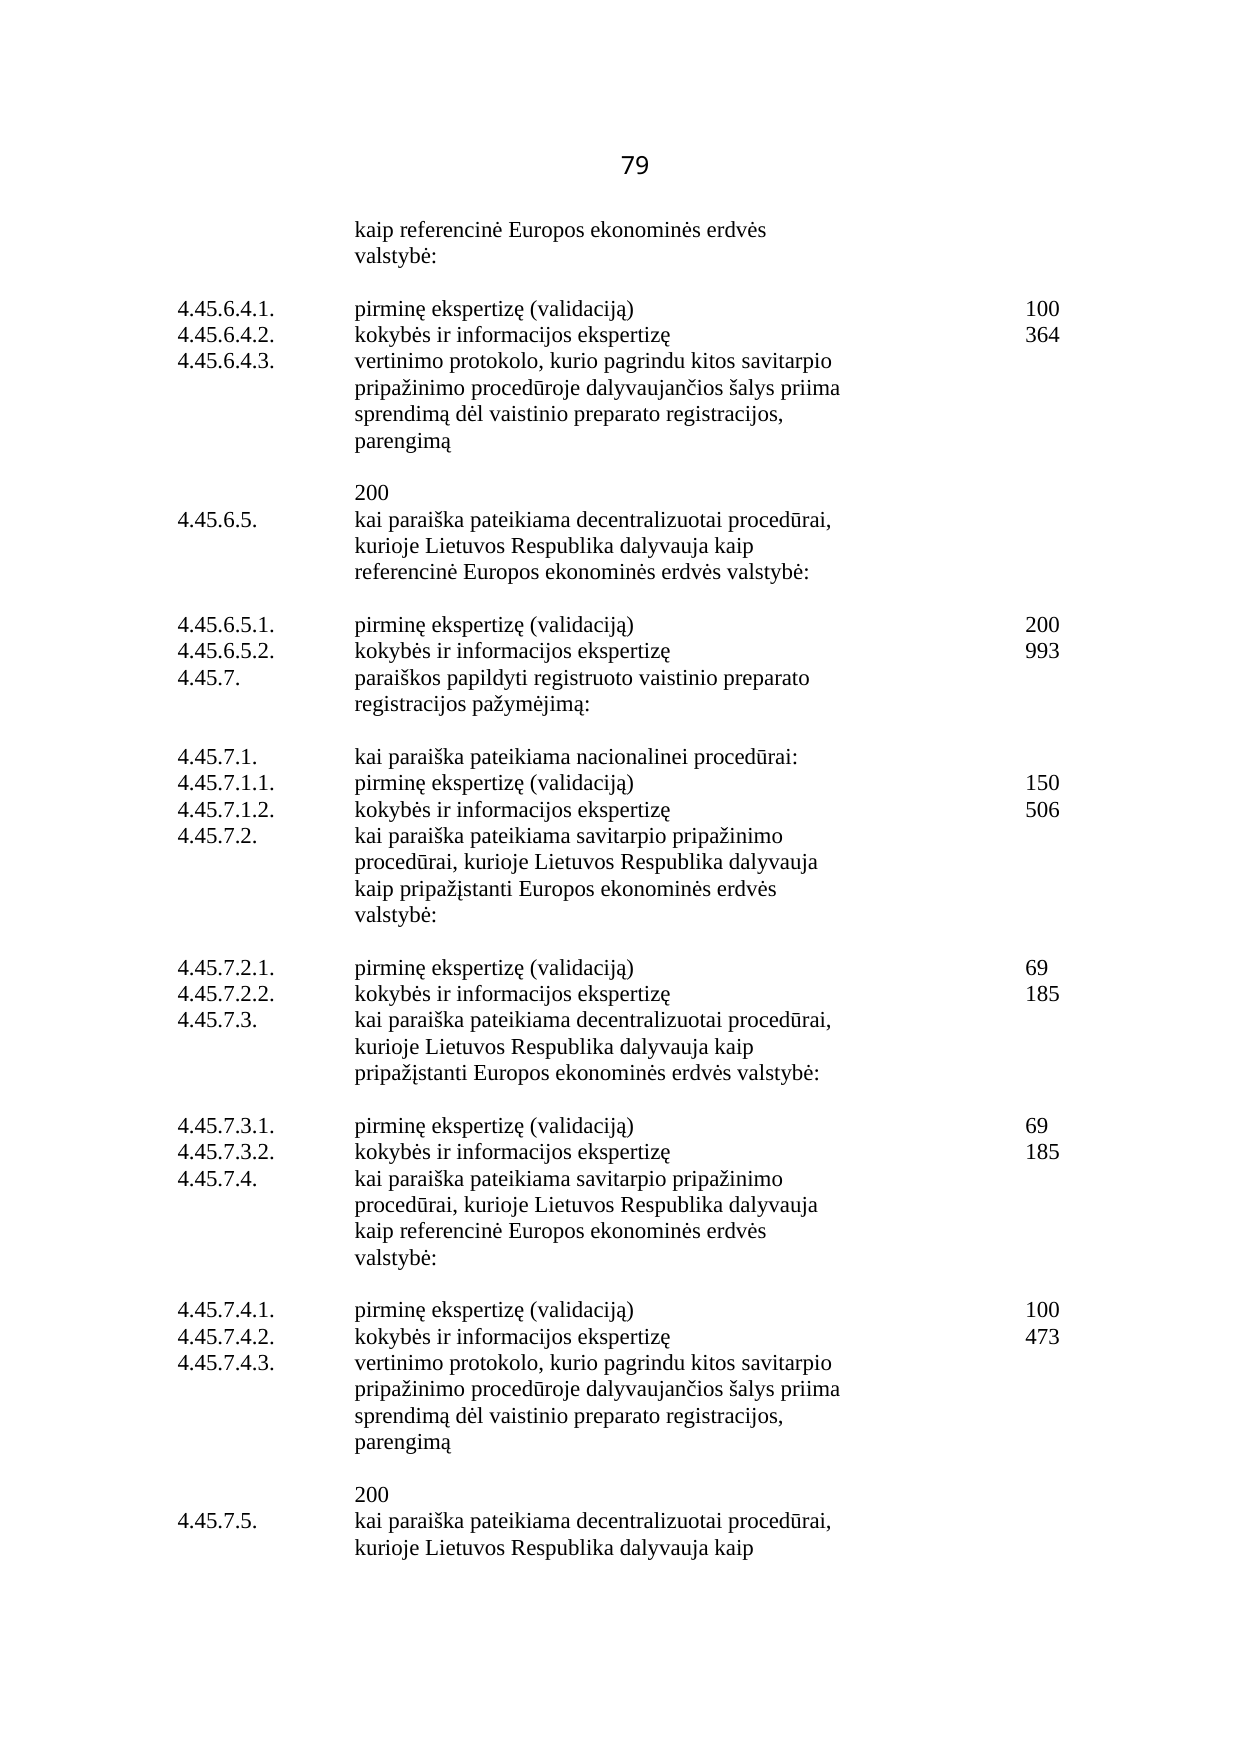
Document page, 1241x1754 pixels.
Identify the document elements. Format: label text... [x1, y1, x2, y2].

text 4.45.7.4. kai paraiška pateikiama savitarpio pripažinimo procedūrai, kurioje Lietuvos Respublika dalyvauja kaip referencinė Europos ekonominės erdvės valstybė: [177, 1164, 841, 1296]
text 4.45.7.4.2. kokybės ir informacijos ekspertizę 473 [177, 1323, 1092, 1349]
text 4.45.6.5.2. kokybės ir informacijos ekspertizę 993 [177, 637, 1092, 664]
text 4.45.7.4.3. vertinimo protokolo, kurio pagrindu kitos savitarpio pripažinimo procedūroje dalyvaujančios šalys priima sprendimą dėl vaistinio preparato registracijos, parengimą 200 [177, 1349, 841, 1507]
text 4.45.7.3. kai paraiška pateikiama decentralizuotai procedūrai, kurioje Lietuvos Respublika dalyvauja kaip pripažįstanti Europos ekonominės erdvės valstybė: [177, 1006, 841, 1112]
text 4.45.7.2.2. kokybės ir informacijos ekspertizę 185 [177, 980, 1092, 1006]
text 4.45.7.1.2. kokybės ir informacijos ekspertizę 506 [177, 796, 1092, 822]
text kaip referencinė Europos ekonominės erdvės valstybė: [177, 216, 841, 295]
text 4.45.6.5. kai paraiška pateikiama decentralizuotai procedūrai, kurioje Lietuvos Respublika dalyvauja kaip referencinė Europos ekonominės erdvės valstybė: [177, 506, 841, 611]
text 4.45.6.4.2. kokybės ir informacijos ekspertizę 364 [177, 321, 1092, 348]
text 4.45.7.2.1. pirminę ekspertizę (validaciją) 69 [177, 954, 1092, 980]
text 4.45.7.3.2. kokybės ir informacijos ekspertizę 185 [177, 1138, 1092, 1164]
text 4.45.7.3.1. pirminę ekspertizę (validaciją) 69 [177, 1112, 1092, 1138]
text 4.45.7.2. kai paraiška pateikiama savitarpio pripažinimo procedūrai, kurioje Lietuvos Respublika dalyvauja kaip pripažįstanti Europos ekonominės erdvės valstybė: [177, 822, 841, 954]
text 4.45.7.4.1. pirminę ekspertizę (validaciją) 100 [177, 1296, 1092, 1323]
text 4.45.7.1. kai paraiška pateikiama nacionalinei procedūrai: [177, 743, 1092, 769]
text 4.45.7.1.1. pirminę ekspertizę (validaciją) 150 [177, 769, 1092, 796]
text 4.45.7. paraiškos papildyti registruoto vaistinio preparato registracijos pažymėjimą: [177, 664, 841, 743]
text 4.45.6.4.3. vertinimo protokolo, kurio pagrindu kitos savitarpio pripažinimo procedūroje dalyvaujančios šalys priima sprendimą dėl vaistinio preparato registracijos, parengimą 200 [177, 348, 841, 506]
text 4.45.6.4.1. pirminę ekspertizę (validaciją) 100 [177, 295, 1092, 321]
text 4.45.6.5.1. pirminę ekspertizę (validaciją) 200 [177, 611, 1092, 637]
text 4.45.7.5. kai paraiška pateikiama decentralizuotai procedūrai, kurioje Lietuvos Respublika dalyvauja kaip [177, 1507, 841, 1560]
